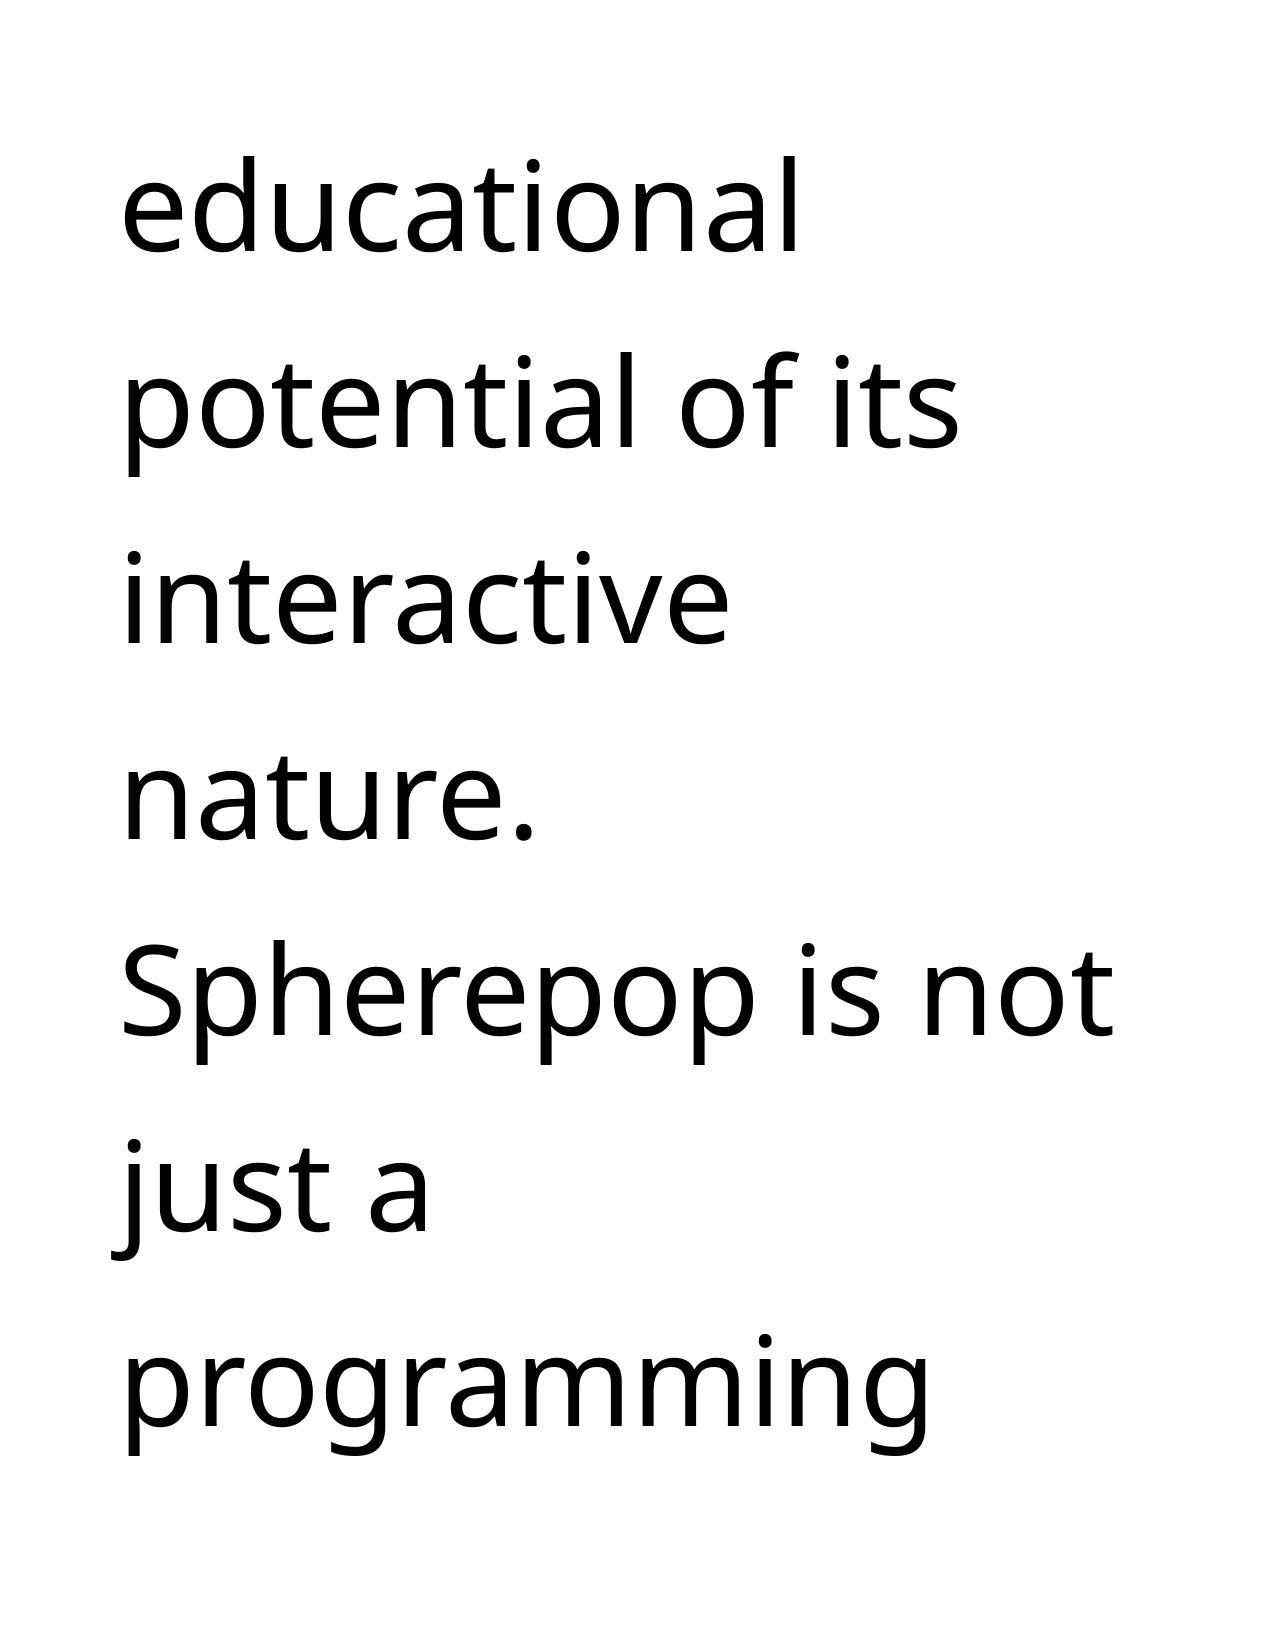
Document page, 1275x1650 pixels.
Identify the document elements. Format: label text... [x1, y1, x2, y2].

text educational potential of its interactive nature. Spherepop is not just a programming [118, 118, 1157, 1463]
